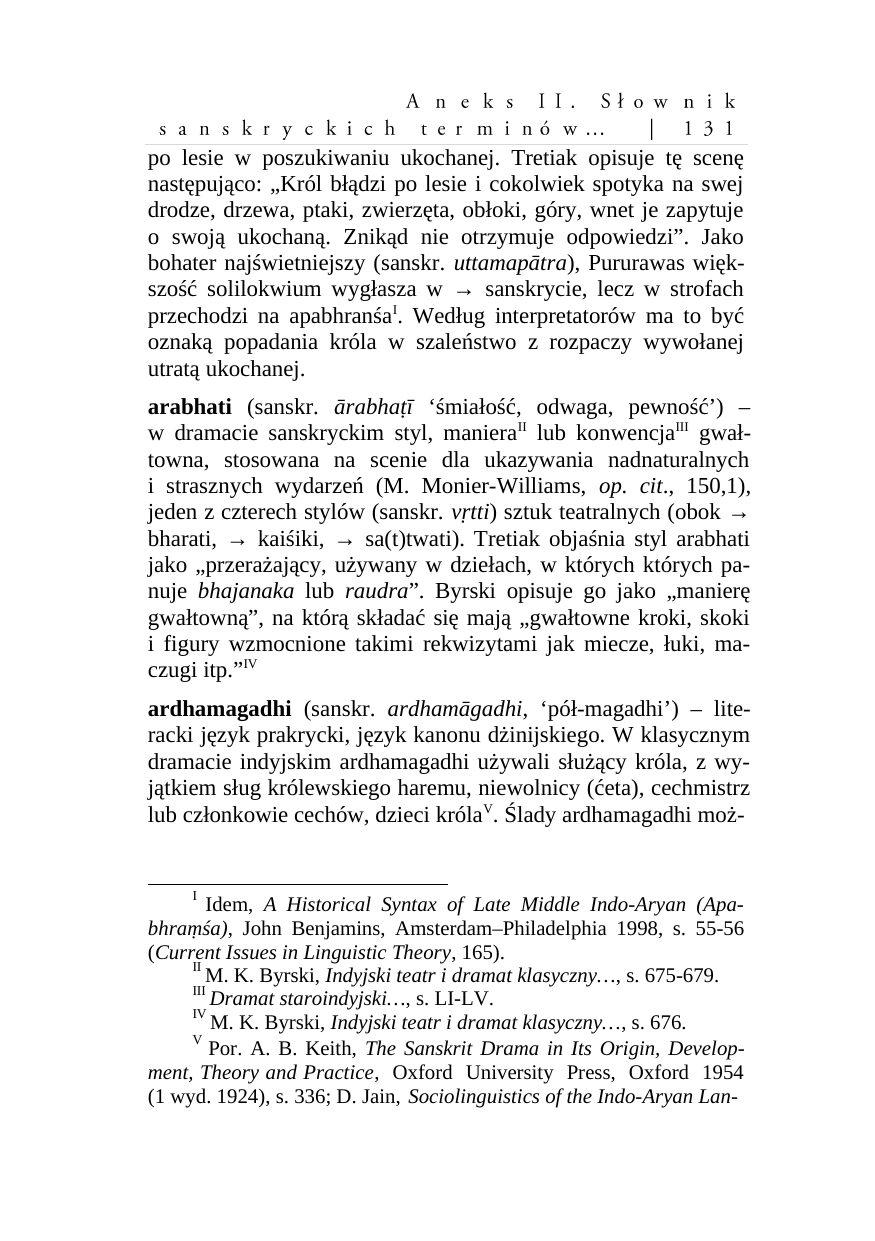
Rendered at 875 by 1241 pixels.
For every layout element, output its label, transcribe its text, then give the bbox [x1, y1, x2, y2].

picture [159, 88, 780, 142]
text ardhamagadhi (sanskr. ardhamāgadhi, ‘pół-magadhi’) – lite- racki język prakrycki, język kanonu dżinijskiego. W klasycznym dramacie indyjskim ardhamagadhi używali służący króla, z wy- jątkiem sług królewskiego haremu, niewolnicy (ćeta), cechmistrz lub członkowie cechów, dzieci królaV. Ślady ardhamagadhi moż- [148, 695, 751, 827]
text V Por. A. B. Keith, The Sanskrit Drama in Its Origin, Develop- ment, Theory and Practice, Oxford University Press, Oxford 1954 (1 wyd. 1924), s. 336; D. Jain, Sociolinguistics of the Indo-Aryan Lan- [148, 1036, 745, 1108]
text po lesie w poszukiwaniu ukochanej. Tretiak opisuje tę scenę następująco: „Król błądzi po lesie i cokolwiek spotyka na swej drodze, drzewa, ptaki, zwierzęta, obłoki, góry, wnet je zapytuje o swoją ukochaną. Znikąd nie otrzymuje odpowiedzi”. Jako bohater najświetniejszy (sanskr. uttamapātra), Pururawas więk- szość solilokwium wygłasza w → sanskrycie, lecz w strofach przechodzi na apabhranśaI. Według interpretatorów ma to być oznaką popadania króla w szaleństwo z rozpaczy wywołanej utratą ukochanej. [148, 144, 745, 381]
text III Dramat staroindyjski…, s. LI-LV. [192, 987, 762, 1011]
text IV M. K. Byrski, Indyjski teatr i dramat klasyczny…, s. 676. [192, 1011, 762, 1034]
text II M. K. Byrski, Indyjski teatr i dramat klasyczny…, s. 675-679. [192, 964, 762, 987]
text I Idem, A Historical Syntax of Late Middle Indo-Aryan (Apa- bhraṃśa), John Benjamins, Amsterdam–Philadelphia 1998, s. 55-56 (Current Issues in Linguistic Theory, 165). [148, 883, 745, 964]
text arabhati (sanskr. ārabhaṭī ‘śmiałość, odwaga, pewność’) – w dramacie sanskryckim styl, manieraII lub konwencjaIII gwał- towna, stosowana na scenie dla ukazywania nadnaturalnych i strasznych wydarzeń (M. Monier-Williams, op. cit., 150,1), jeden z czterech stylów (sanskr. vṛtti) sztuk teatralnych (obok → bharati, → kaiśiki, → sa(t)twati). Tretiak objaśnia styl arabhati jako „przerażający, używany w dziełach, w których których pa- nuje bhajanaka lub raudra”. Byrski opisuje go jako „manierę gwałtowną”, na którą składać się mają „gwałtowne kroki, skoki i figury wzmocnione takimi rekwizytami jak miecze, łuki, ma- czugi itp.”IV [148, 393, 751, 683]
